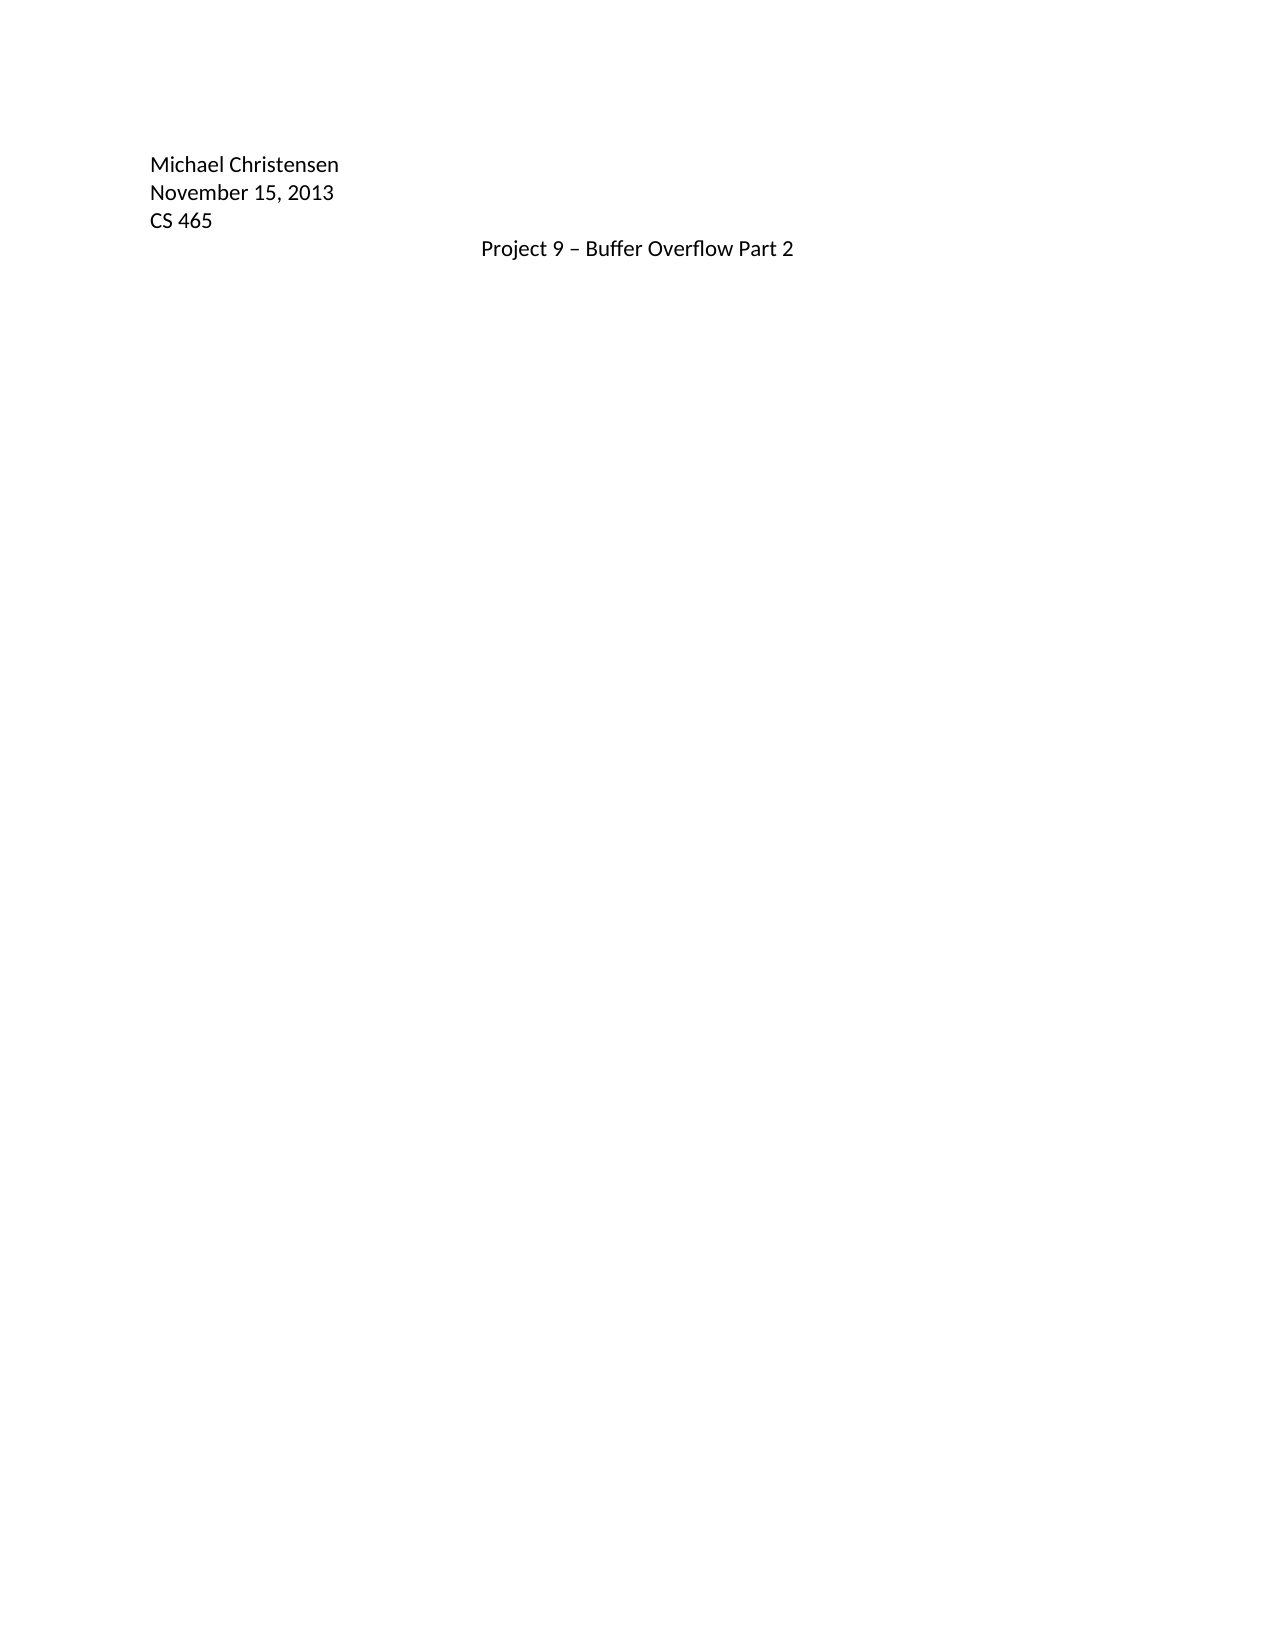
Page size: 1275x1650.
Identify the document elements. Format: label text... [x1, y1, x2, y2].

text CS 465 [150, 206, 1125, 234]
text Project 9 – Buffer Overflow Part 2 [150, 234, 1125, 262]
text November 15, 2013 [150, 178, 1125, 206]
text Michael Christensen [150, 150, 1125, 178]
